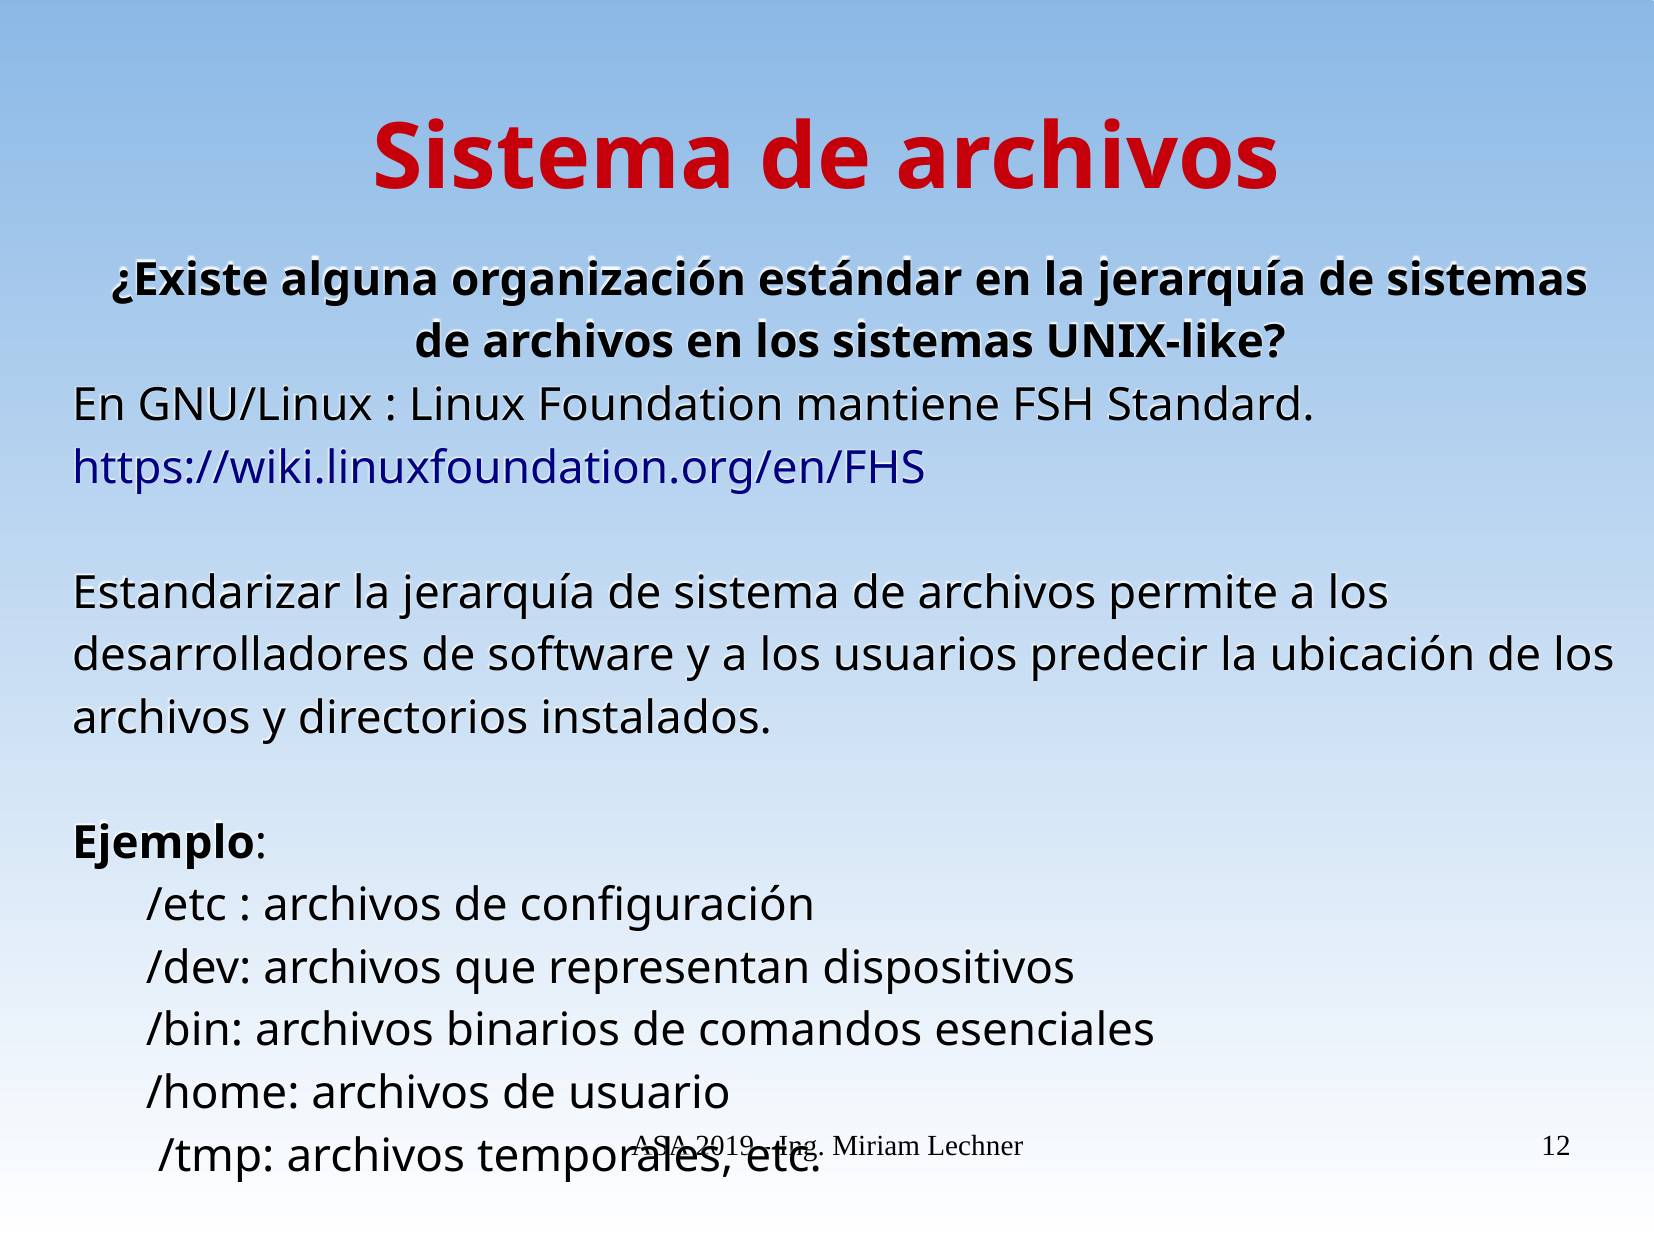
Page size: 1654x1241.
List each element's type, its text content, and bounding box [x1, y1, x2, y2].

title Sistema de archivos [82, 49, 1571, 257]
text_box ¿Existe alguna organización estándar en la jerarquía de sistemas de archivos en los sistemas UNIX-like? En GNU/Linux : Linux Foundation mantiene FSH Standard. https://wiki.linuxfoundation.org/en/FHS Estandarizar la jerarquía de sistema de archivos permite a los desarrolladores de software y a los usuarios predecir la ubicación de los archivos y directorios instalados. Ejemplo: /etc : archivos de configuración /dev: archivos que representan dispositivos /bin: archivos binarios de comandos esenciales /home: archivos de usuario /tmp: archivos temporales, etc. [57, 239, 1544, 1207]
